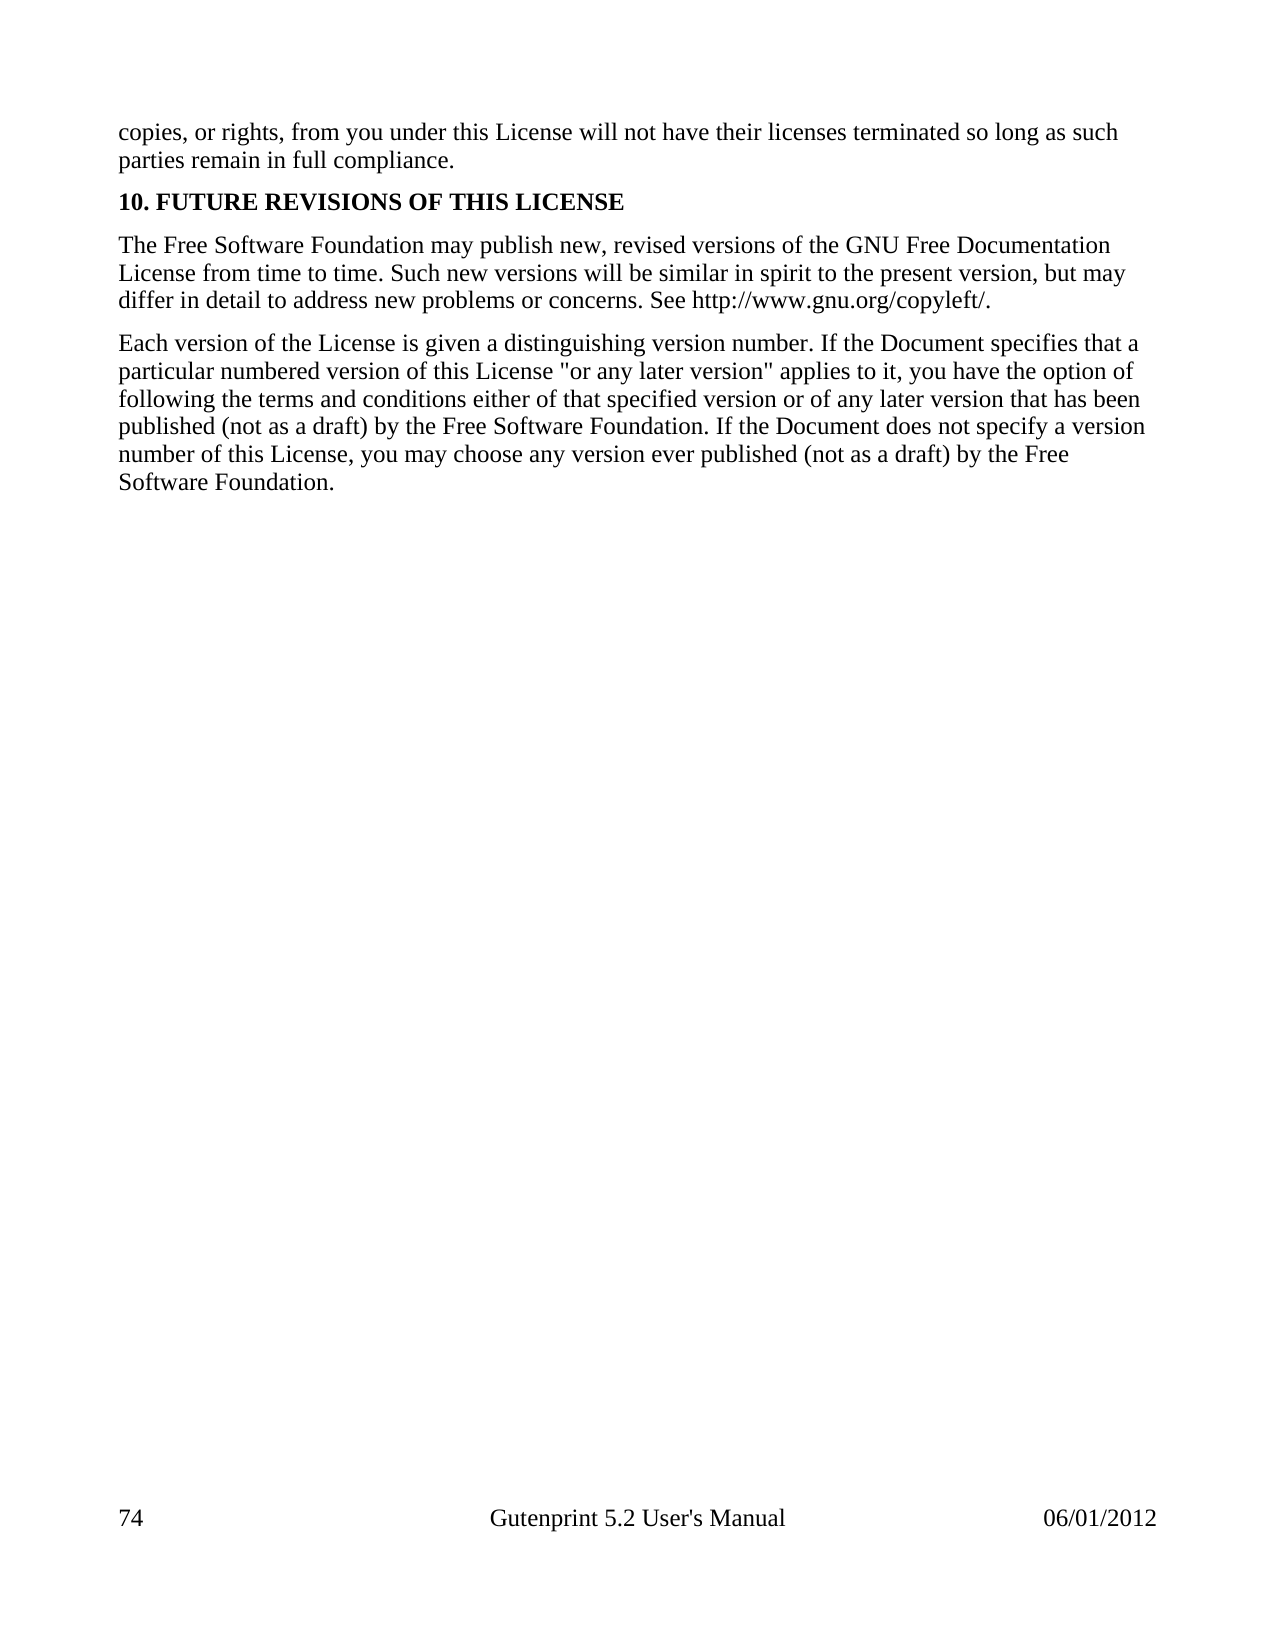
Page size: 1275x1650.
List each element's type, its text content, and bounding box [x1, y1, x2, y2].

text copies, or rights, from you under this License will not have their licenses terminated so long as such parties remain in full compliance. [118, 118, 1157, 173]
text 10. FUTURE REVISIONS OF THIS LICENSE [118, 188, 1157, 216]
text The Free Software Foundation may publish new, revised versions of the GNU Free Documentation License from time to time. Such new versions will be similar in spirit to the present version, but may differ in detail to address new problems or concerns. See http://www.gnu.org/copyleft/. [118, 231, 1157, 314]
text Each version of the License is given a distinguishing version number. If the Document specifies that a particular numbered version of this License "or any later version" applies to it, you have the option of following the terms and conditions either of that specified version or of any later version that has been published (not as a draft) by the Free Software Foundation. If the Document does not specify a version number of this License, you may choose any version ever published (not as a draft) by the Free Software Foundation. [118, 329, 1157, 496]
